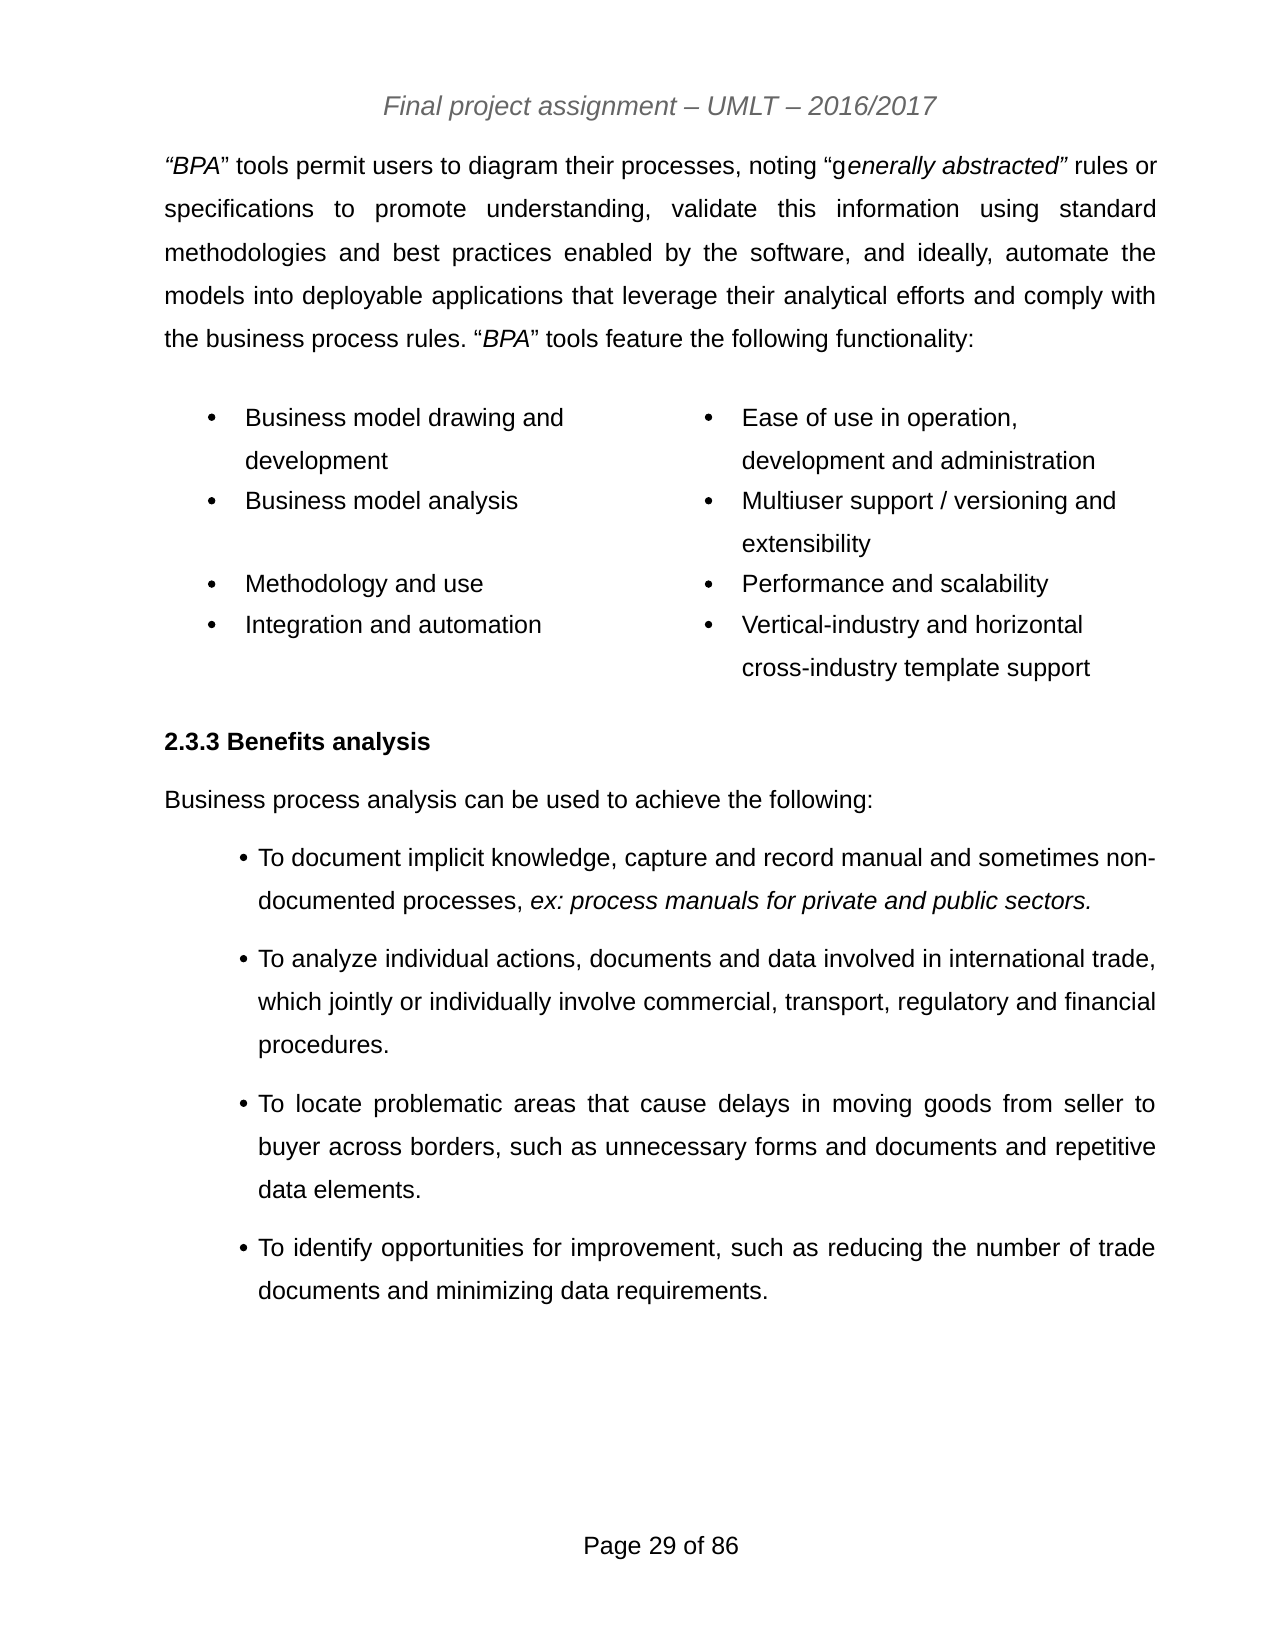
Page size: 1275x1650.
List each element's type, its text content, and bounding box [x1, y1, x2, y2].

subtitle 2.3.3 Benefits analysis [164, 726, 1158, 755]
table_cell Performance and scalability [661, 564, 1158, 604]
list To analyze individual actions, documents and data involved in international trade, which jointly or individually involve commercial, transport, regulatory and financial procedures. [239, 944, 1158, 1059]
table_cell Integration and automation [164, 604, 661, 687]
table_cell Methodology and use [164, 564, 661, 604]
text Business process analysis can be used to achieve the following: [164, 784, 1158, 813]
table_header Ease of use in operation, development and administration [661, 397, 1158, 480]
list To document implicit knowledge, capture and record manual and sometimes non-documented processes, ex: process manuals for private and public sectors. [239, 843, 1158, 915]
table_cell Vertical-industry and horizontal cross-industry template support [661, 604, 1158, 687]
table_header Business model drawing and development [164, 397, 661, 480]
table_cell Business model analysis [164, 480, 661, 564]
text “BPA” tools permit users to diagram their processes, noting “generally abstracted” rules or specifications to promote understanding, validate this information using standard methodologies and best practices enabled by the software, and ideally, automate the models into deployable applications that leverage their analytical efforts and comply with the business process rules. “BPA” tools feature the following functionality: [164, 151, 1158, 352]
list To identify opportunities for improvement, such as reducing the number of trade documents and minimizing data requirements. [239, 1233, 1158, 1305]
list To locate problematic areas that cause delays in moving goods from seller to buyer across borders, such as unnecessary forms and documents and repetitive data elements. [239, 1088, 1158, 1204]
table_cell Multiuser support / versioning and extensibility [661, 480, 1158, 564]
